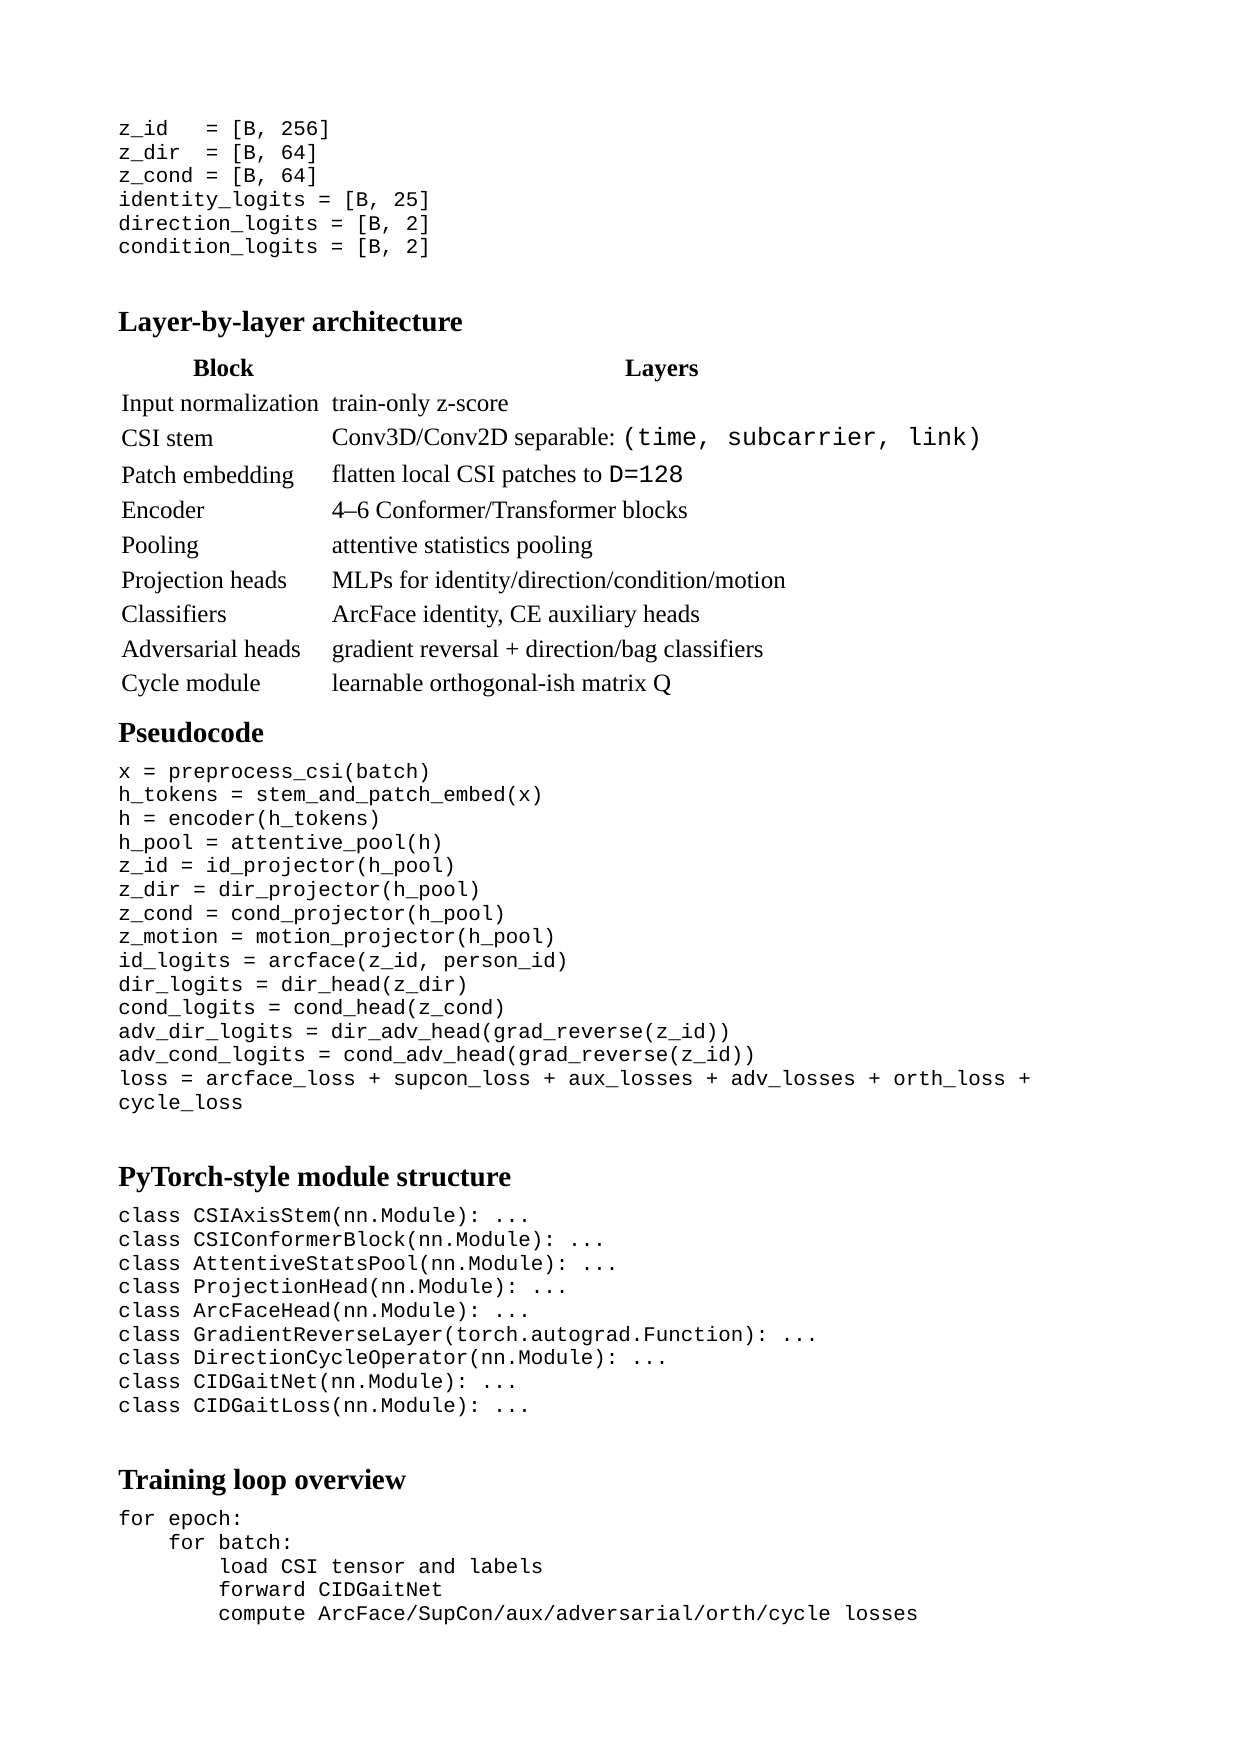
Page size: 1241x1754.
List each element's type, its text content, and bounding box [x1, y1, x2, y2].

table_header Block [118, 350, 329, 385]
subtitle Layer-by-layer architecture [118, 304, 1122, 338]
table_cell 4–6 Conformer/Transformer blocks [329, 493, 994, 527]
text class GradientReverseLayer(torch.autograd.Function): ... [118, 1324, 1122, 1347]
text z_cond = [B, 64] [118, 165, 1122, 189]
subtitle PyTorch-style module structure [118, 1159, 1122, 1193]
text id_logits = arcface(z_id, person_id) [118, 950, 1122, 973]
subtitle Pseudocode [118, 715, 1122, 748]
table_cell Classifiers [118, 596, 329, 631]
text for epoch: [118, 1508, 1122, 1532]
table_cell MLPs for identity/direction/condition/motion [329, 562, 994, 596]
text h = encoder(h_tokens) [118, 808, 1122, 832]
text z_cond = cond_projector(h_pool) [118, 903, 1122, 926]
table_cell train-only z-score [329, 385, 994, 419]
table_cell attentive statistics pooling [329, 527, 994, 562]
table_cell ArcFace identity, CE auxiliary heads [329, 596, 994, 631]
text z_dir = [B, 64] [118, 142, 1122, 165]
text class CIDGaitLoss(nn.Module): ... [118, 1395, 1122, 1418]
text z_id = id_projector(h_pool) [118, 855, 1122, 879]
table_cell Adversarial heads [118, 631, 329, 666]
text h_tokens = stem_and_patch_embed(x) [118, 784, 1122, 808]
table_cell flatten local CSI patches to D=128 [329, 456, 994, 493]
text adv_cond_logits = cond_adv_head(grad_reverse(z_id)) [118, 1044, 1122, 1068]
table_cell Patch embedding [118, 456, 329, 493]
text condition_logits = [B, 2] [118, 236, 1122, 260]
text dir_logits = dir_head(z_dir) [118, 973, 1122, 997]
text h_pool = attentive_pool(h) [118, 832, 1122, 855]
text class AttentiveStatsPool(nn.Module): ... [118, 1253, 1122, 1276]
text forward CIDGaitNet [118, 1579, 1122, 1603]
text z_motion = motion_projector(h_pool) [118, 926, 1122, 950]
text for batch: [118, 1532, 1122, 1556]
text direction_logits = [B, 2] [118, 213, 1122, 236]
text z_dir = dir_projector(h_pool) [118, 879, 1122, 903]
text identity_logits = [B, 25] [118, 189, 1122, 213]
text z_id = [B, 256] [118, 118, 1122, 142]
table_cell Encoder [118, 493, 329, 527]
table_cell Pooling [118, 527, 329, 562]
table_cell Conv3D/Conv2D separable: (time, subcarrier, link) [329, 419, 994, 456]
text adv_dir_logits = dir_adv_head(grad_reverse(z_id)) [118, 1021, 1122, 1044]
text class DirectionCycleOperator(nn.Module): ... [118, 1347, 1122, 1371]
text class CIDGaitNet(nn.Module): ... [118, 1371, 1122, 1395]
table_cell gradient reversal + direction/bag classifiers [329, 631, 994, 666]
text compute ArcFace/SupCon/aux/adversarial/orth/cycle losses [118, 1603, 1122, 1627]
table_header Layers [329, 350, 994, 385]
text class CSIConformerBlock(nn.Module): ... [118, 1229, 1122, 1253]
subtitle Training loop overview [118, 1462, 1122, 1496]
text class ArcFaceHead(nn.Module): ... [118, 1300, 1122, 1324]
text x = preprocess_csi(batch) [118, 761, 1122, 784]
text class ProjectionHead(nn.Module): ... [118, 1276, 1122, 1300]
table_cell Cycle module [118, 666, 329, 700]
table_cell learnable orthogonal-ish matrix Q [329, 666, 994, 700]
text loss = arcface_loss + supcon_loss + aux_losses + adv_losses + orth_loss + cycle_loss [118, 1068, 1122, 1115]
table_cell CSI stem [118, 419, 329, 456]
text cond_logits = cond_head(z_cond) [118, 997, 1122, 1021]
text load CSI tensor and labels [118, 1556, 1122, 1579]
table_cell Projection heads [118, 562, 329, 596]
text class CSIAxisStem(nn.Module): ... [118, 1206, 1122, 1229]
table_cell Input normalization [118, 385, 329, 419]
